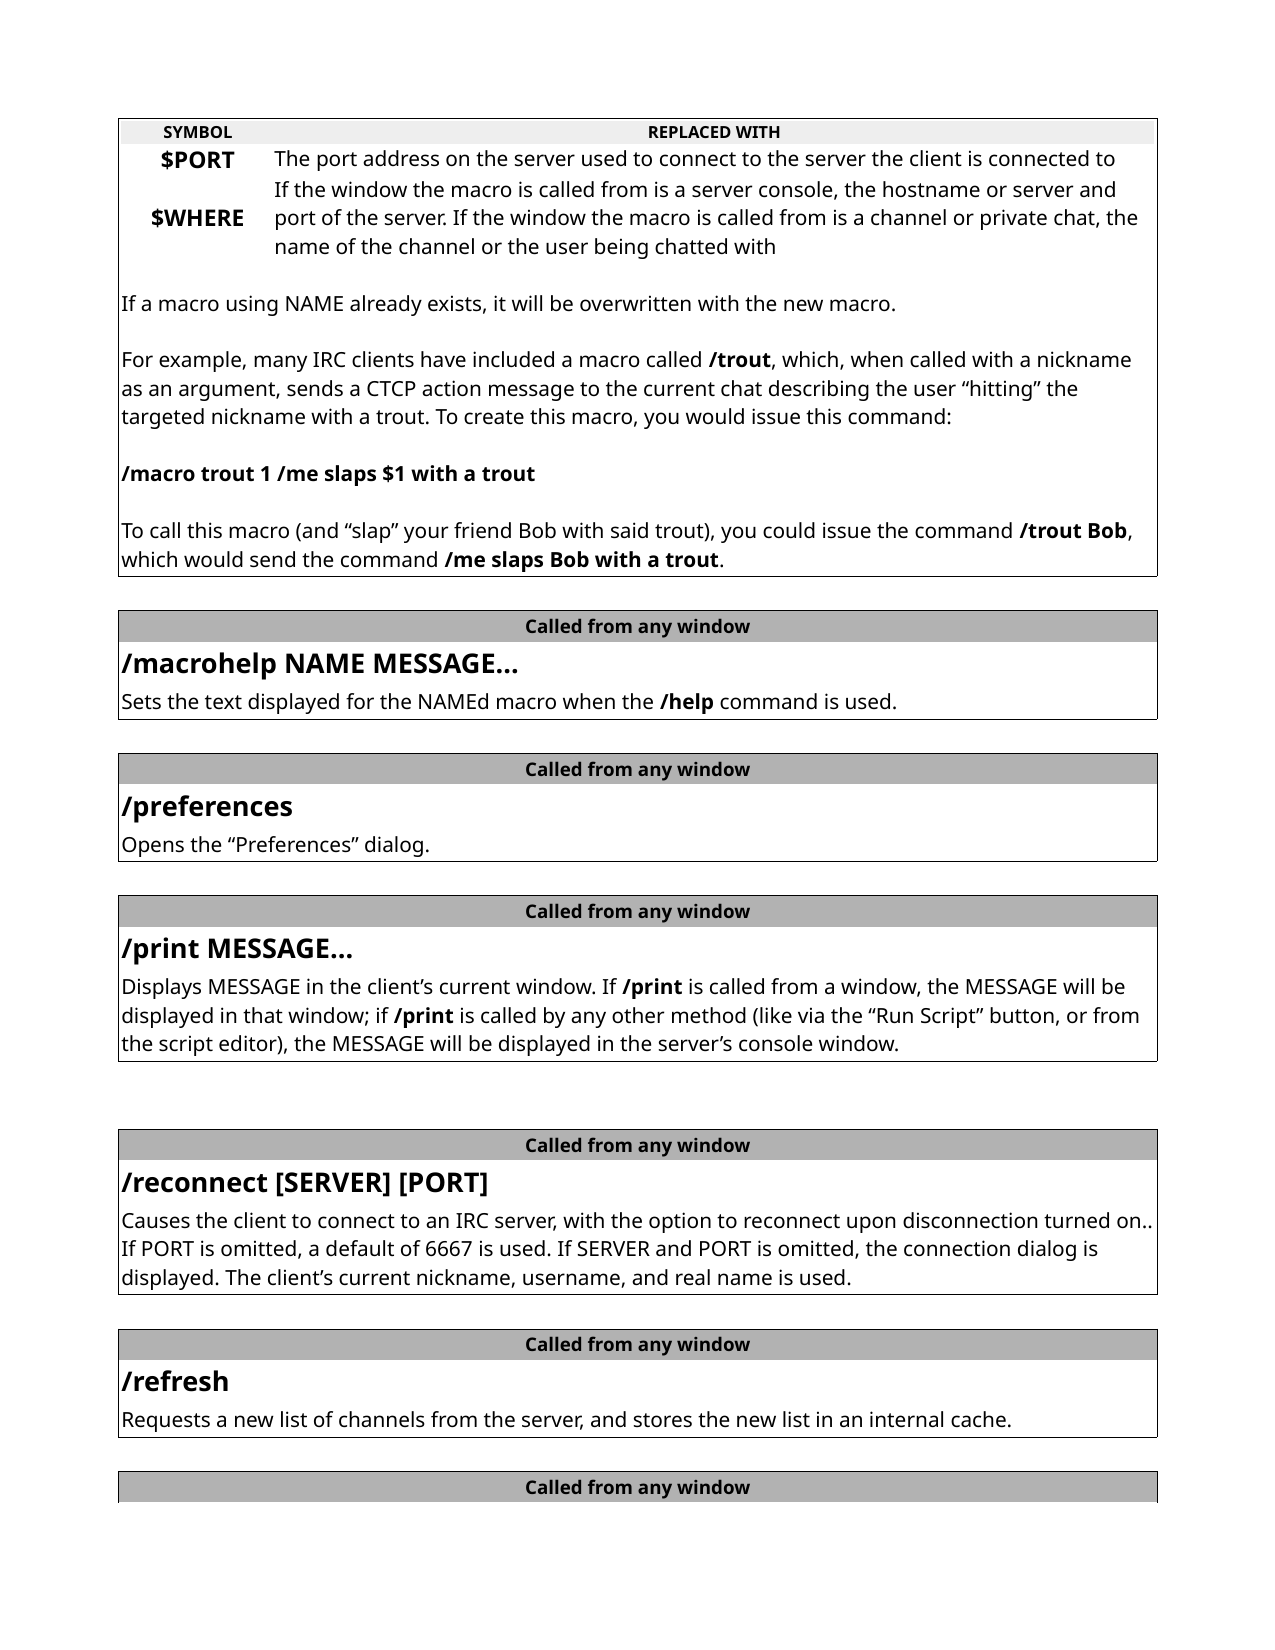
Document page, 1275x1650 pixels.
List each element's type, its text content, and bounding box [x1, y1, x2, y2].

table_cell /refresh [119, 1360, 1157, 1403]
table_cell The port address on the server used to connect to the server the client is connected to [274, 144, 1154, 175]
table_cell /print MESSAGE... [119, 927, 1157, 969]
table_cell $WHERE [121, 175, 274, 260]
table_header Called from any window [119, 1130, 1157, 1160]
table_header Called from any window [119, 1330, 1157, 1360]
table_cell Requests a new list of channels from the server, and stores the new list in an internal cache. [119, 1403, 1157, 1437]
table_cell $PORT [121, 144, 274, 175]
table_cell Displays MESSAGE in the client’s current window. If /print is called from a window, the MESSAGE will be displayed in that window; if /print is called by any other method (like via the “Run Script” button, or from the script editor), the MESSAGE will be displayed in the server’s console window. [119, 970, 1157, 1061]
table_cell Causes the client to connect to an IRC server, with the option to reconnect upon disconnection turned on.. If PORT is omitted, a default of 6667 is used. If SERVER and PORT is omitted, the connection dialog is displayed. The client’s current nickname, username, and real name is used. [119, 1203, 1157, 1294]
table_header Called from any window [119, 1472, 1157, 1502]
table_cell If the window the macro is called from is a server console, the hostname or server and port of the server. If the window the macro is called from is a channel or private chat, the name of the channel or the user being chatted with [274, 175, 1154, 260]
table_cell /macrohelp NAME MESSAGE... [119, 642, 1157, 684]
table_cell /reconnect [SERVER] [PORT] [119, 1160, 1157, 1203]
table_header Called from any window [119, 754, 1157, 784]
table_header Called from any window [119, 611, 1157, 642]
table_cell Opens the “Preferences” dialog. [119, 827, 1157, 861]
table_cell If a macro using NAME already exists, it will be overwritten with the new macro. For example, many IRC clients have included a macro called /trout, which, when called with a nickname as an argument, sends a CTCP action message to the current chat describing the user “hitting” the targeted nickname with a trout. To create this macro, you would issue this command: /macro trout 1 /me slaps $1 with a trout To call this macro (and “slap” your friend Bob with said trout), you could issue the command /trout Bob, which would send the command /me slaps Bob with a trout. [119, 119, 1157, 576]
table_header REPLACED WITH [274, 121, 1154, 144]
table_cell /preferences [119, 784, 1157, 827]
table_header Called from any window [119, 896, 1157, 927]
table_cell Sets the text displayed for the NAMEd macro when the /help command is used. [119, 684, 1157, 719]
table_header SYMBOL [121, 121, 274, 144]
